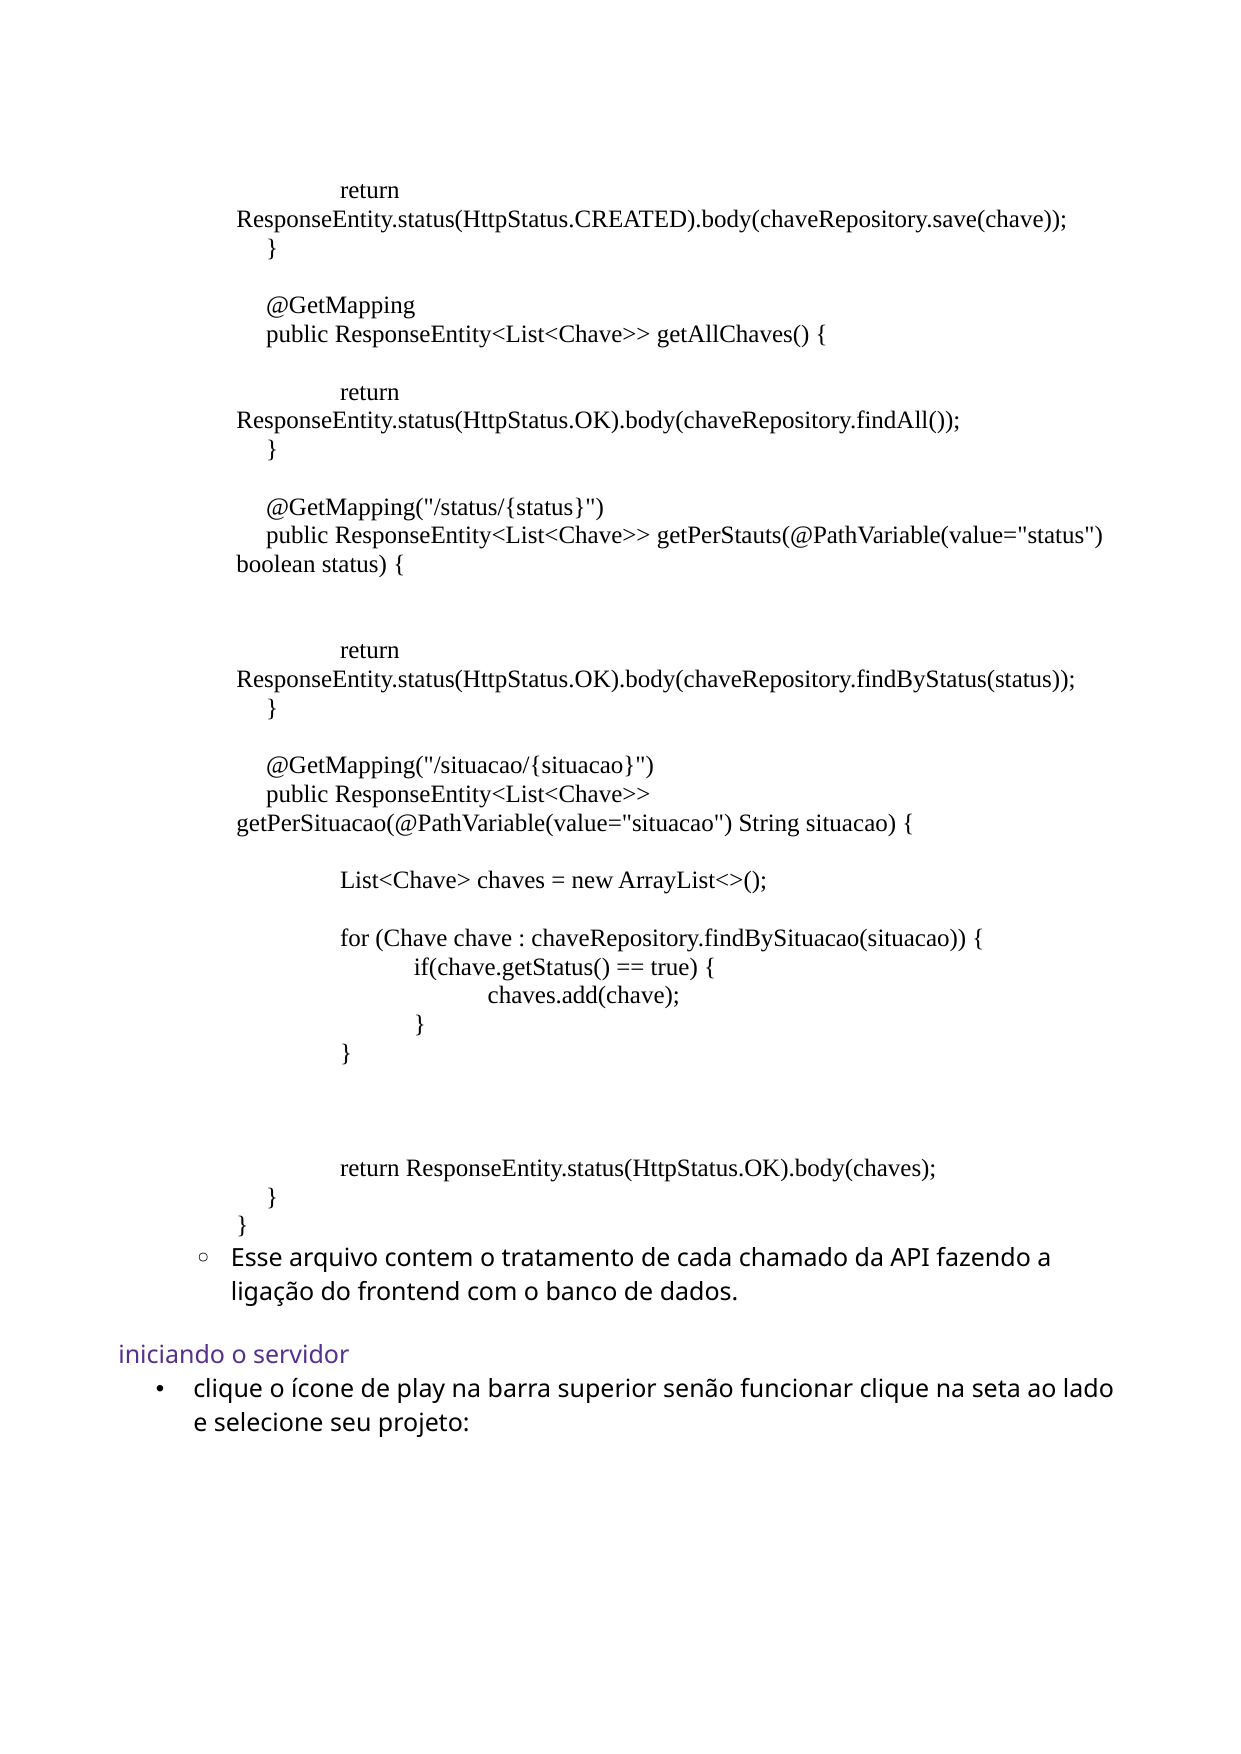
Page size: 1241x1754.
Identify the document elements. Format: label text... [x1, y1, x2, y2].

text @GetMapping("/status/{status}") [236, 492, 1122, 521]
text @GetMapping("/situacao/{situacao}") [236, 751, 1122, 779]
text } [236, 1182, 1122, 1211]
list clique o ícone de play na barra superior senão funcionar clique na seta ao lado e selecione seu projeto: [156, 1370, 1122, 1438]
text return ResponseEntity.status(HttpStatus.OK).body(chaves); [236, 1153, 1122, 1182]
text if(chave.getStatus() == true) { [236, 952, 1122, 981]
text } [236, 233, 1122, 262]
text return ResponseEntity.status(HttpStatus.OK).body(chaveRepository.findByStatus(status)); [236, 636, 1122, 693]
text } [236, 1009, 1122, 1038]
text public ResponseEntity<List<Chave>> getPerSituacao(@PathVariable(value="situacao") String situacao) { [236, 779, 1122, 837]
text List<Chave> chaves = new ArrayList<>(); [236, 866, 1122, 894]
text } [236, 1038, 1122, 1067]
text public ResponseEntity<List<Chave>> getAllChaves() { [236, 319, 1122, 348]
text return ResponseEntity.status(HttpStatus.OK).body(chaveRepository.findAll()); [236, 377, 1122, 434]
text } [236, 693, 1122, 722]
list Esse arquivo contem o tratamento de cada chamado da API fazendo a ligação do frontend com o banco de dados. [193, 1239, 1122, 1307]
text } [236, 1211, 1122, 1239]
text chaves.add(chave); [236, 981, 1122, 1009]
text @GetMapping [236, 291, 1122, 319]
text public ResponseEntity<List<Chave>> getPerStauts(@PathVariable(value="status") boolean status) { [236, 521, 1122, 578]
text } [236, 434, 1122, 463]
text for (Chave chave : chaveRepository.findBySituacao(situacao)) { [236, 923, 1122, 952]
text iniciando o servidor [118, 1336, 1122, 1370]
text return ResponseEntity.status(HttpStatus.CREATED).body(chaveRepository.save(chave)); [236, 176, 1122, 233]
